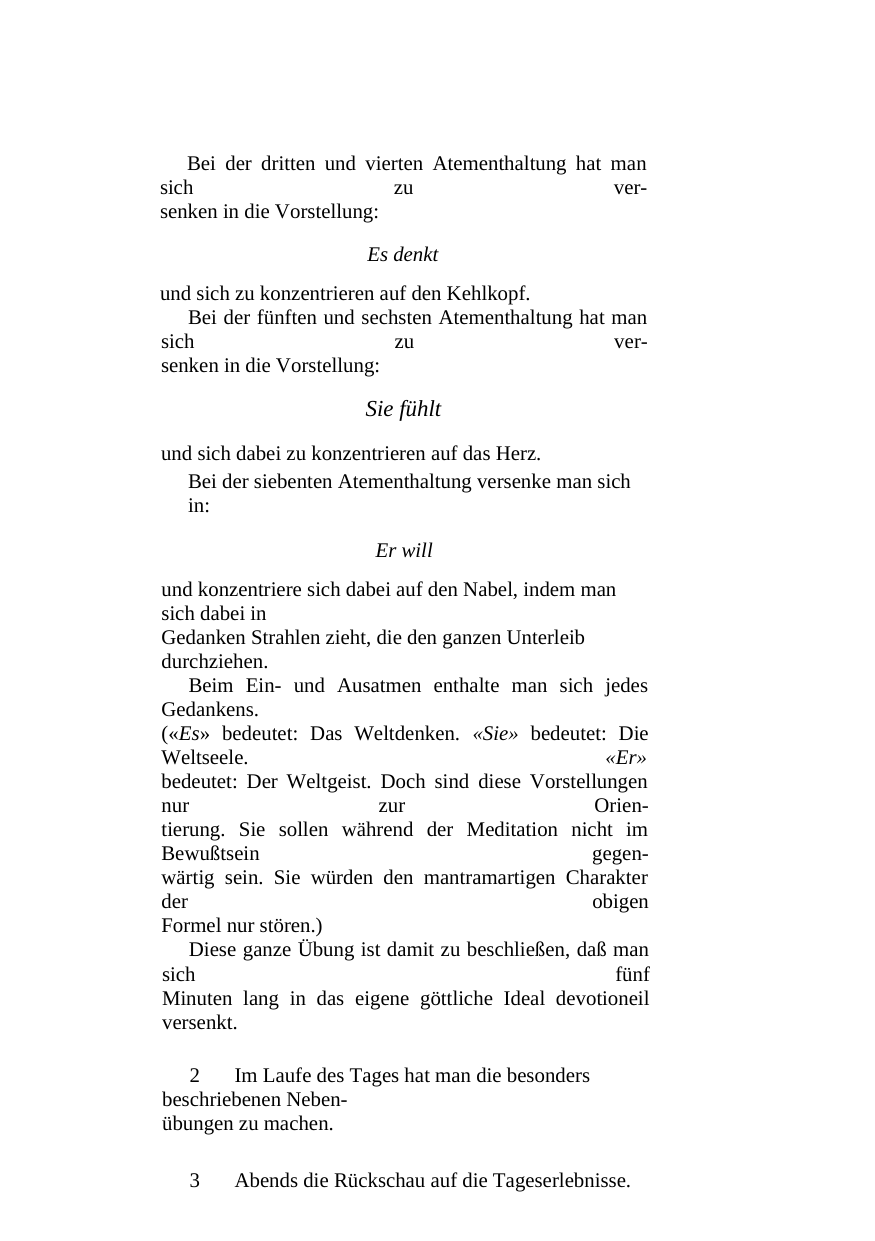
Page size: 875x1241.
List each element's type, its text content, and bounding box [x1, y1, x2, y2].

text Bei der dritten und vierten Atementhaltung hat man sich zu ver- senken in die Vorstellung: [160, 151, 647, 223]
text Es denkt [160, 242, 647, 266]
list Im Laufe des Tages hat man die besonders beschriebenen Neben- übungen zu machen. [117, 1063, 650, 1135]
text und konzentriere sich dabei auf den Nabel, indem man sich dabei in Gedanken Strahlen zieht, die den ganzen Unterleib durchziehen. [161, 576, 650, 673]
text und sich dabei zu konzentrieren auf das Herz. [161, 441, 650, 465]
text Diese ganze Übung ist damit zu beschließen, daß man sich fünf Minuten lang in das eigene göttliche Ideal devotioneil versenkt. [162, 937, 650, 1034]
text Bei der fünften und sechsten Atementhaltung hat man sich zu ver- senken in die Vorstellung: [161, 304, 648, 377]
text Bei der siebenten Atementhaltung versenke man sich in: [188, 469, 650, 517]
text und sich zu konzentrieren auf den Kehlkopf. [160, 281, 650, 304]
text Beim Ein- und Ausatmen enthalte man sich jedes Gedankens. («Es» bedeutet: Das Weltdenken. «Sie» bedeutet: Die Weltseele. «Er» bedeutet: Der Weltgeist. Doch sind diese Vorstellungen nur zur Orien- tierung. Sie sollen während der Meditation nicht im Bewußtsein gegen- wärtig sein. Sie würden den mantramartigen Charakter der obigen Formel nur stören.) [161, 673, 649, 937]
text Sie fühlt [160, 396, 649, 422]
text Er will [160, 538, 650, 562]
list Abends die Rückschau auf die Tageserlebnisse. [189, 1168, 650, 1192]
